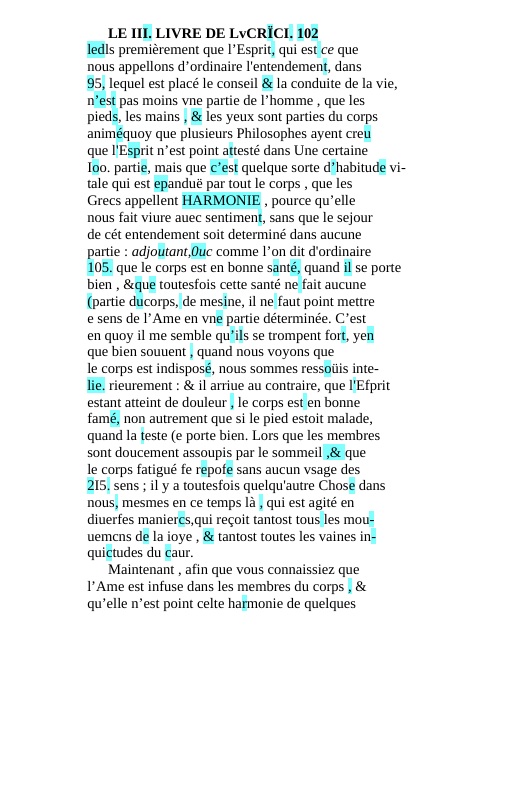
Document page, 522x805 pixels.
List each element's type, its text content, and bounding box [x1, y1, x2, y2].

text Maintenant , afin que vous connaissiez que l’Ame est infuse dans les membres du corps , & qu’elle n’est point celte harmonie de quelques [87, 561, 488, 611]
text LE III. LIVRE DE LvCRÏCI. 102 ledls premièrement que l’Esprit, qui est ce que nous appellons d’ordinaire l'entendement, dans 95, lequel est placé le conseil & la conduite de la vie, n’est pas moins vne partie de l’homme , que les pieds, les mains , & les yeux sont parties du corps animéquoy que plusieurs Philosophes ayent creu que l'Esprit n’est point attesté dans Une certaine Ioo. partie, mais que c’est quelque sorte d’habitude vi- tale qui est epanduë par tout le corps , que les Grecs appellent HARMONIE , pource qu’elle nous fait viure auec sentiment, sans que le sejour de cét entendement soit determiné dans aucune partie : adjoutant,0uc comme l’on dit d'ordinaire 105. que le corps est en bonne santé, quand il se porte bien , &que toutesfois cette santé ne fait aucune (partie ducorps, de mesine, il ne faut point mettre e sens de l’Ame en vne partie déterminée. C’est en quoy il me semble qu’ils se trompent fort, yen que bien souuent , quand nous voyons que le corps est indisposé, nous sommes ressoüis inte- lie. rieurement : & il arriue au contraire, que l'Efprit estant atteint de douleur , le corps est en bonne famé, non autrement que si le pied estoit malade, quand la teste (e porte bien. Lors que les membres sont doucement assoupis par le sommeil ,& que le corps fatigué fe repofe sans aucun vsage des 2I5. sens ; il y a toutesfois quelqu'autre Chose dans nous, mesmes en ce temps là , qui est agité en diuerfes maniercs,qui reçoit tantost tous les mou- uemcns de la ioye , & tantost toutes les vaines in- quictudes du caur. [87, 24, 488, 561]
